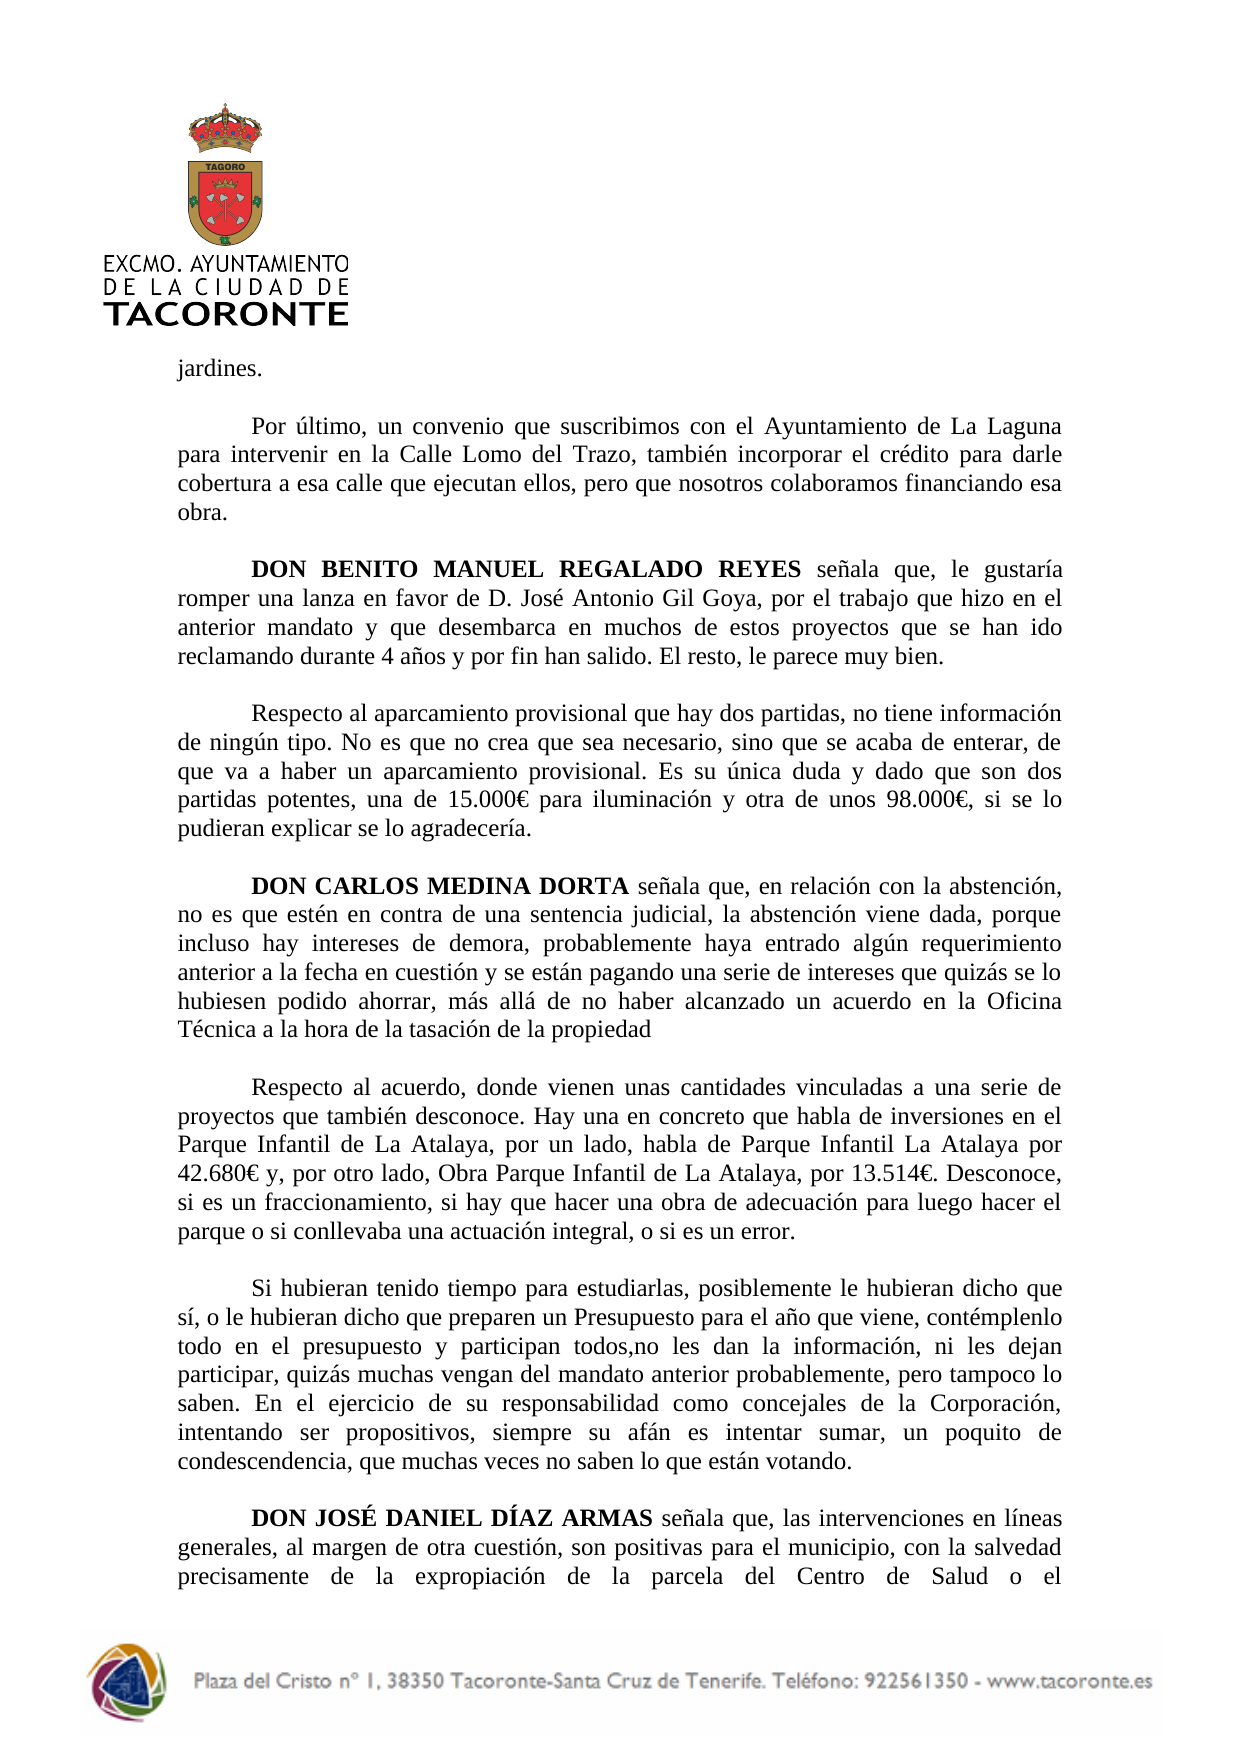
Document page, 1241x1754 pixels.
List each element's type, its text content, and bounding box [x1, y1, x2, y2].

picture [80, 1630, 1163, 1737]
text Por último, un convenio que suscribimos con el Ayuntamiento de La Laguna para intervenir en la Calle Lomo del Trazo, también incorporar el crédito para darle cobertura a esa calle que ejecutan ellos, pero que nosotros colaboramos financiando esa obra. [177, 411, 1063, 526]
text DON JOSÉ DANIEL DÍAZ ARMAS señala que, las intervenciones en líneas generales, al margen de otra cuestión, son positivas para el municipio, con la salvedad precisamente de la expropiación de la parcela del Centro de Salud o el [177, 1503, 1063, 1589]
text DON CARLOS MEDINA DORTA señala que, en relación con la abstención, no es que estén en contra de una sentencia judicial, la abstención viene dada, porque incluso hay intereses de demora, probablemente haya entrado algún requerimiento anterior a la fecha en cuestión y se están pagando una serie de intereses que quizás se lo hubiesen podido ahorrar, más allá de no haber alcanzado un acuerdo en la Oficina Técnica a la hora de la tasación de la propiedad [177, 871, 1063, 1043]
text jardines. [177, 353, 1063, 382]
picture [103, 103, 348, 326]
text Respecto al acuerdo, donde vienen unas cantidades vinculadas a una serie de proyectos que también desconoce. Hay una en concreto que habla de inversiones en el Parque Infantil de La Atalaya, por un lado, habla de Parque Infantil La Atalaya por 42.680€ y, por otro lado, Obra Parque Infantil de La Atalaya, por 13.514€. Desconoce, si es un fraccionamiento, si hay que hacer una obra de adecuación para luego hacer el parque o si conllevaba una actuación integral, o si es un error. [177, 1072, 1063, 1244]
text Si hubieran tenido tiempo para estudiarlas, posiblemente le hubieran dicho que sí, o le hubieran dicho que preparen un Presupuesto para el año que viene, contémplenlo todo en el presupuesto y participan todos,no les dan la información, ni les dejan participar, quizás muchas vengan del mandato anterior probablemente, pero tampoco lo saben. En el ejercicio de su responsabilidad como concejales de la Corporación, intentando ser propositivos, siempre su afán es intentar sumar, un poquito de condescendencia, que muchas veces no saben lo que están votando. [177, 1273, 1063, 1474]
text Respecto al aparcamiento provisional que hay dos partidas, no tiene información de ningún tipo. No es que no crea que sea necesario, sino que se acaba de enterar, de que va a haber un aparcamiento provisional. Es su única duda y dado que son dos partidas potentes, una de 15.000€ para iluminación y otra de unos 98.000€, si se lo pudieran explicar se lo agradecería. [177, 698, 1063, 842]
text DON BENITO MANUEL REGALADO REYES señala que, le gustaría romper una lanza en favor de D. José Antonio Gil Goya, por el trabajo que hizo en el anterior mandato y que desembarca en muchos de estos proyectos que se han ido reclamando durante 4 años y por fin han salido. El resto, le parece muy bien. [177, 554, 1063, 669]
